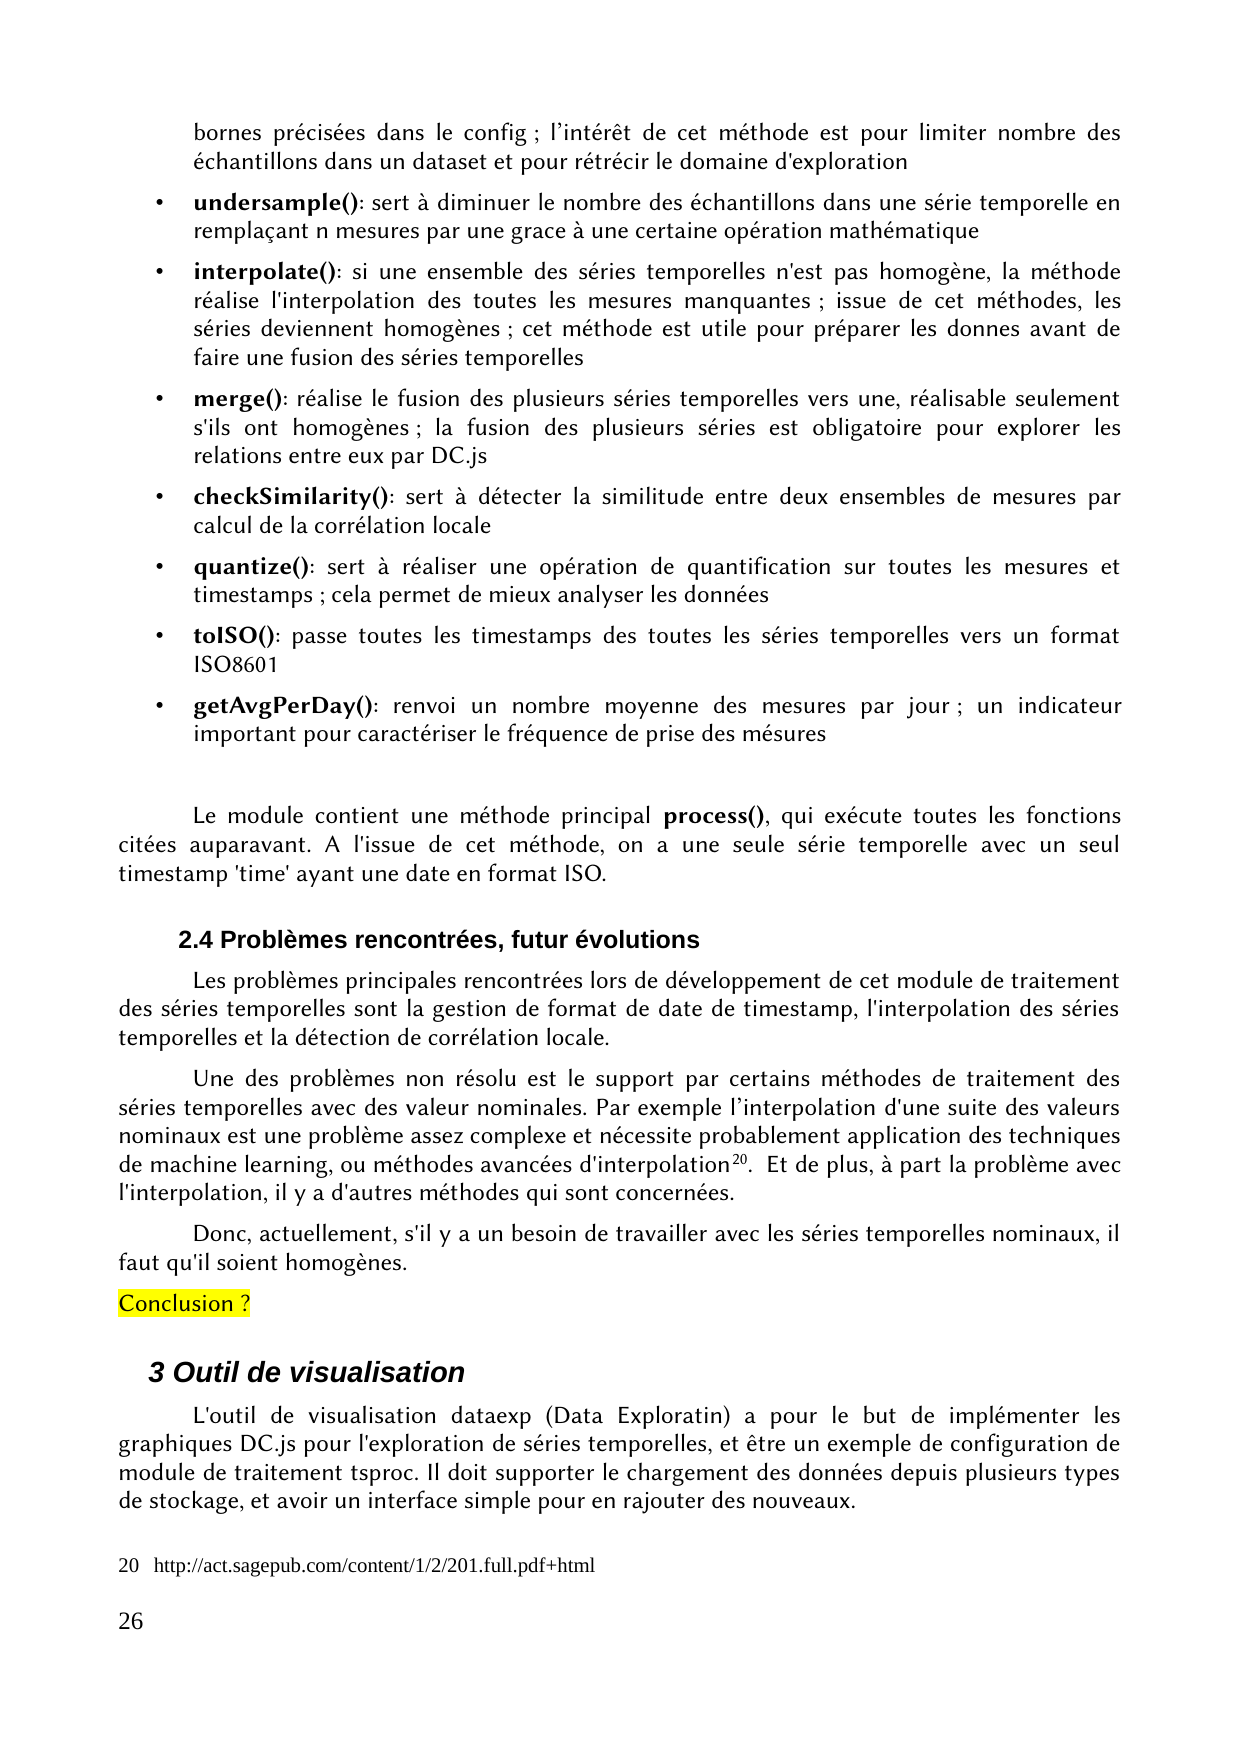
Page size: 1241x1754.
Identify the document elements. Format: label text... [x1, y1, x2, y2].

text http://act.sagepub.com/content/1/2/201.full.pdf+html [118, 1553, 1122, 1577]
text Donc, actuellement, s'il y a un besoin de travailler avec les séries temporelles nominaux, il faut qu'il soient homogènes. [118, 1219, 1122, 1276]
list merge(): réalise le fusion des plusieurs séries temporelles vers une, réalisable seulement s'ils ont homogènes ; la fusion des plusieurs séries est obligatoire pour explorer les relations entre eux par DC.js [156, 384, 1122, 469]
subtitle Problèmes rencontrées, futur évolutions [118, 924, 1122, 953]
list quantize(): sert à réaliser une opération de quantification sur toutes les mesures et timestamps ; cela permet de mieux analyser les données [156, 552, 1122, 609]
text Une des problèmes non résolu est le support par certains méthodes de traitement des séries temporelles avec des valeur nominales. Par exemple l’interpolation d'une suite des valeurs nominaux est une problème assez complexe et nécessite probablement application des techniques de machine learning, ou méthodes avancées d'interpolation. Et de plus, à part la problème avec l'interpolation, il y a d'autres méthodes qui sont concernées. [118, 1064, 1122, 1207]
list interpolate(): si une ensemble des séries temporelles n'est pas homogène, la méthode réalise l'interpolation des toutes les mesures manquantes ; issue de cet méthodes, les séries deviennent homogènes ; cet méthode est utile pour préparer les donnes avant de faire une fusion des séries temporelles [156, 257, 1122, 371]
text Les problèmes principales rencontrées lors de développement de cet module de traitement des séries temporelles sont la gestion de format de date de timestamp, l'interpolation des séries temporelles et la détection de corrélation locale. [118, 966, 1122, 1051]
list getAvgPerDay(): renvoi un nombre moyenne des mesures par jour ; un indicateur important pour caractériser le fréquence de prise des mésures [156, 691, 1122, 748]
text L'outil de visualisation dataexp (Data Exploratin) a pour le but de implémenter les graphiques DC.js pour l'exploration de séries temporelles, et être un exemple de configuration de module de traitement tsproc. Il doit supporter le chargement des données depuis plusieurs types de stockage, et avoir un interface simple pour en rajouter des nouveaux. [118, 1401, 1122, 1515]
list toISO(): passe toutes les timestamps des toutes les séries temporelles vers un format ISO8601 [156, 621, 1122, 678]
text Le module contient une méthode principal process(), qui exécute toutes les fonctions citées auparavant. A l'issue de cet méthode, on a une seule série temporelle avec un seul timestamp 'time' ayant une date en format ISO. [118, 801, 1122, 887]
list bornes précisées dans le config ; l’intérêt de cet méthode est pour limiter nombre des échantillons dans un dataset et pour rétrécir le domaine d'exploration [156, 118, 1122, 175]
text Conclusion ? [118, 1289, 1122, 1317]
list checkSimilarity(): sert à détecter la similitude entre deux ensembles de mesures par calcul de la corrélation locale [156, 482, 1122, 539]
subtitle Outil de visualisation [118, 1355, 1122, 1388]
list undersample(): sert à diminuer le nombre des échantillons dans une série temporelle en remplaçant n mesures par une grace à une certaine opération mathématique [156, 188, 1122, 245]
